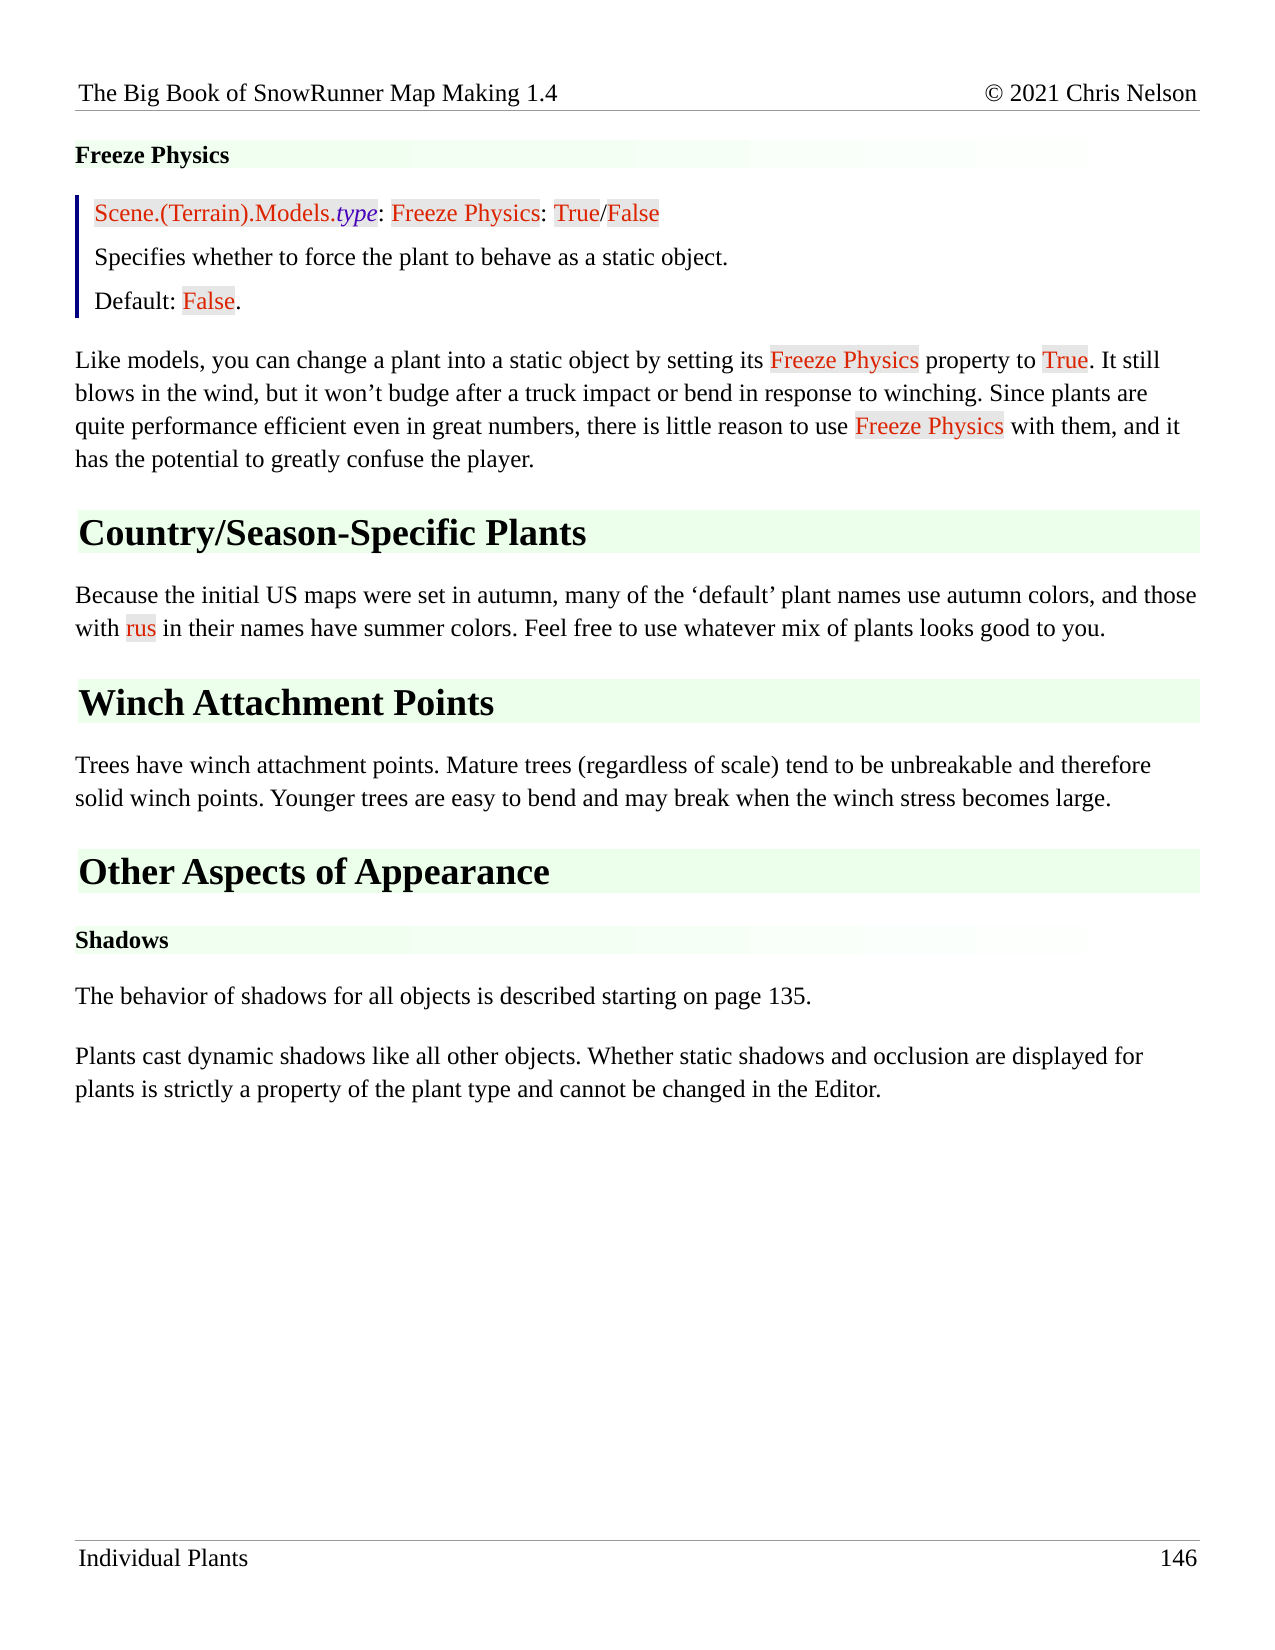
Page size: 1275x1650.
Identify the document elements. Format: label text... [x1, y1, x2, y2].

subtitle Freeze Physics [75, 140, 1200, 168]
subtitle Shadows [75, 926, 1200, 954]
text Like models, you can change a plant into a static object by setting its Freeze Physics property to True. It still blows in the wind, but it won’t budge after a truck impact or bend in response to winching. Since plants are quite performance efficient even in great numbers, there is little reason to use Freeze Physics with them, and it has the potential to greatly confuse the player. [75, 345, 1200, 472]
text The behavior of shadows for all objects is described starting on page 135. [75, 981, 1200, 1010]
text Specifies whether to force the plant to behave as a static object. [79, 239, 1200, 271]
text Because the initial US maps were set in autumn, many of the ‘default’ plant names use autumn colors, and those with rus in their names have summer colors. Feel free to use whatever mix of plants looks good to you. [75, 580, 1200, 642]
text Default: False. [79, 283, 1200, 318]
subtitle Other Aspects of Appearance [78, 849, 1200, 893]
text Trees have winch attachment points. Mature trees (regardless of scale) tend to be unbreakable and therefore solid winch points. Younger trees are easy to bend and may break when the winch stress becomes large. [75, 750, 1200, 812]
subtitle Country/Season-Specific Plants [78, 510, 1200, 553]
text Scene.(Terrain).Models.type: Freeze Physics: True/False [79, 195, 1200, 227]
text Plants cast dynamic shadows like all other objects. Whether static shadows and occlusion are displayed for plants is strictly a property of the plant type and cannot be changed in the Editor. [75, 1041, 1200, 1103]
subtitle Winch Attachment Points [78, 679, 1200, 723]
